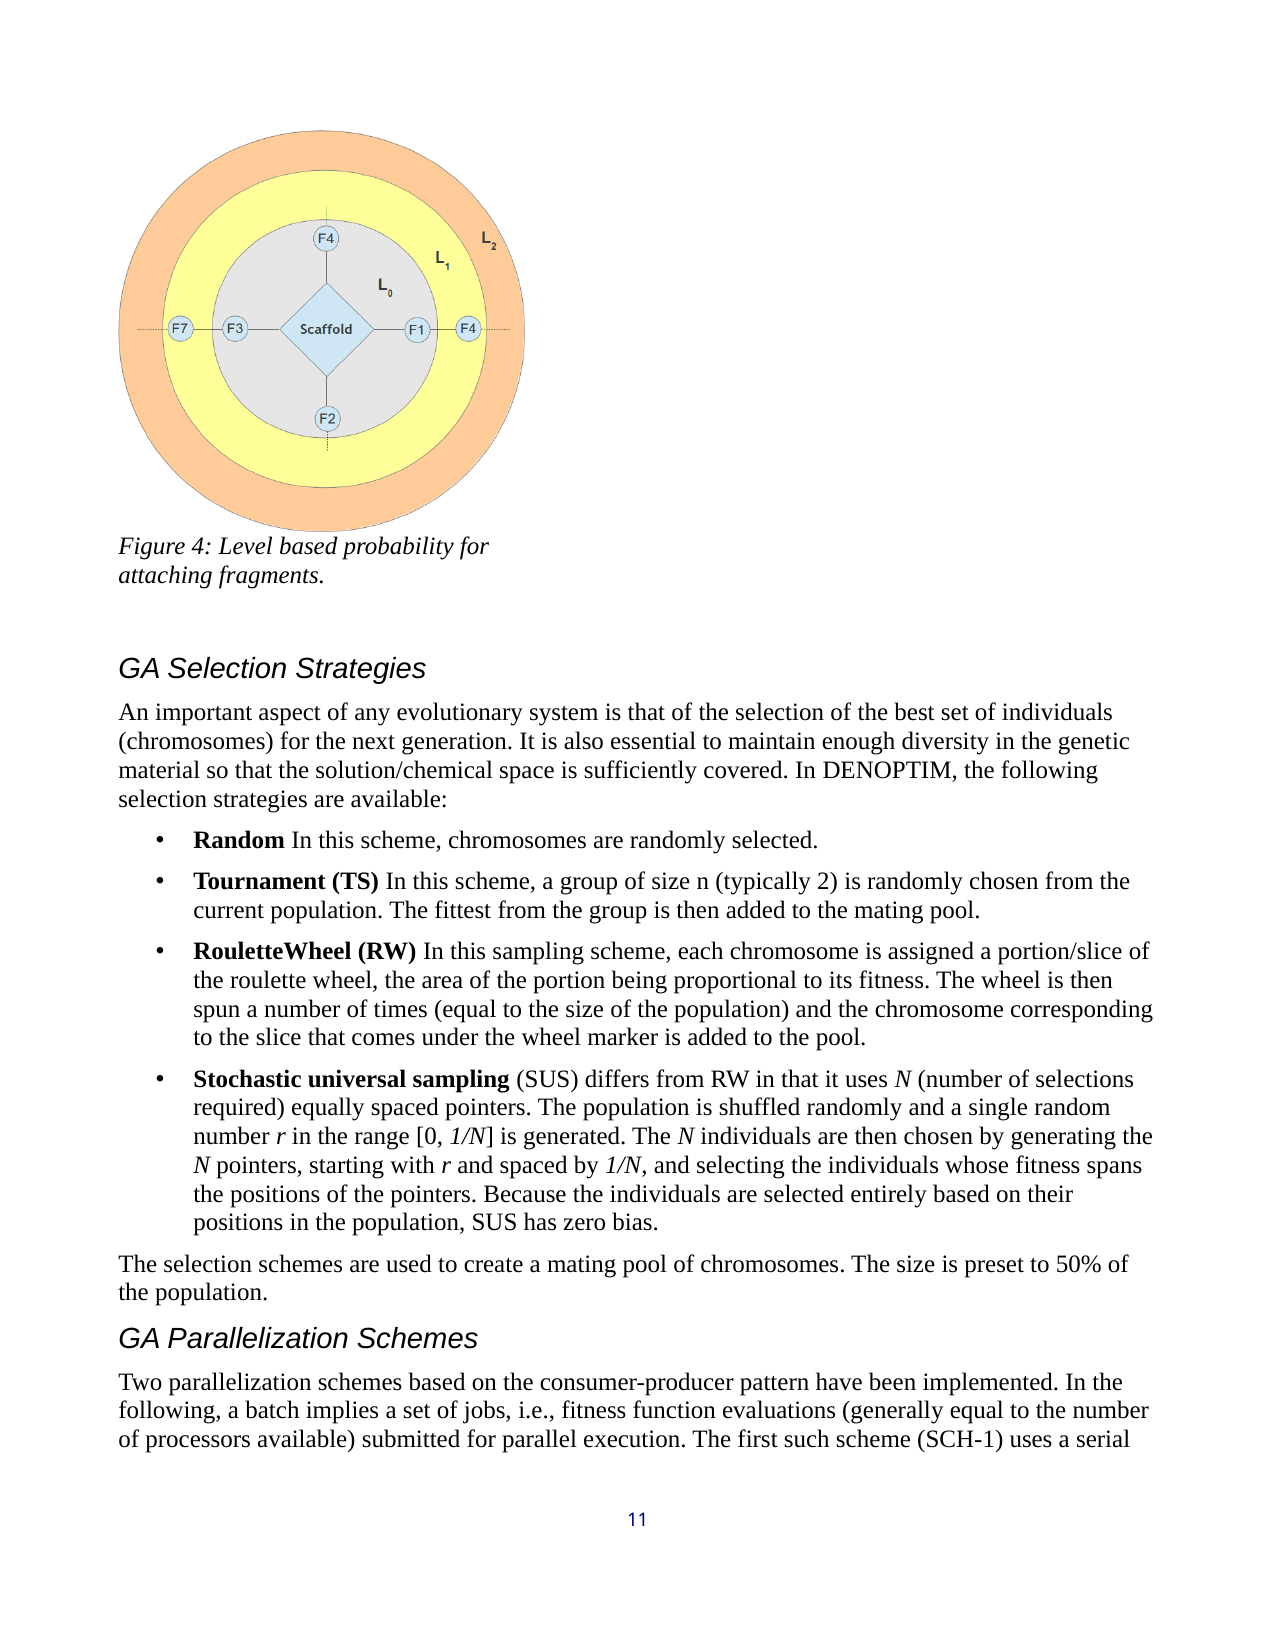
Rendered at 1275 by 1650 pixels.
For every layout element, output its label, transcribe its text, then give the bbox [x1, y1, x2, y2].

subtitle GA Parallelization Schemes [118, 1321, 1157, 1354]
list Tournament (TS) In this scheme, a group of size n (typically 2) is randomly chosen from the current population. The fittest from the group is then added to the mating pool. [156, 866, 1157, 924]
picture [118, 130, 525, 532]
list Random In this scheme, chromosomes are randomly selected. [156, 825, 1157, 854]
list RouletteWheel (RW) In this sampling scheme, each chromosome is assigned a portion/slice of the roulette wheel, the area of the portion being proportional to its fitness. The wheel is then spun a number of times (equal to the size of the population) and the chromosome corresponding to the slice that comes under the wheel marker is added to the pool. [156, 936, 1157, 1051]
text Two parallelization schemes based on the consumer-producer pattern have been implemented. In the following, a batch implies a set of jobs, i.e., fitness function evaluations (generally equal to the number of processors available) submitted for parallel execution. The first such scheme (SCH-1) uses a serial [118, 1367, 1157, 1453]
list Stochastic universal sampling (SUS) differs from RW in that it uses N (number of selections required) equally spaced pointers. The population is shuffled randomly and a single random number r in the range [0, 1/N] is generated. The N individuals are then chosen by generating the N pointers, starting with r and spaced by 1/N, and selecting the individuals whose fitness spans the positions of the pointers. Because the individuals are selected entirely based on their positions in the population, SUS has zero bias. [156, 1064, 1157, 1236]
text Figure 4: Level based probability for attaching fragments. [118, 532, 524, 589]
text An important aspect of any evolutionary system is that of the selection of the best set of individuals (chromosomes) for the next generation. It is also essential to maintain enough diversity in the genetic material so that the solution/chemical space is sufficiently covered. In DENOPTIM, the following selection strategies are available: [118, 697, 1157, 812]
text The selection schemes are used to create a mating pool of chromosomes. The size is preset to 50% of the population. [118, 1249, 1157, 1306]
subtitle GA Selection Strategies [118, 651, 1157, 685]
